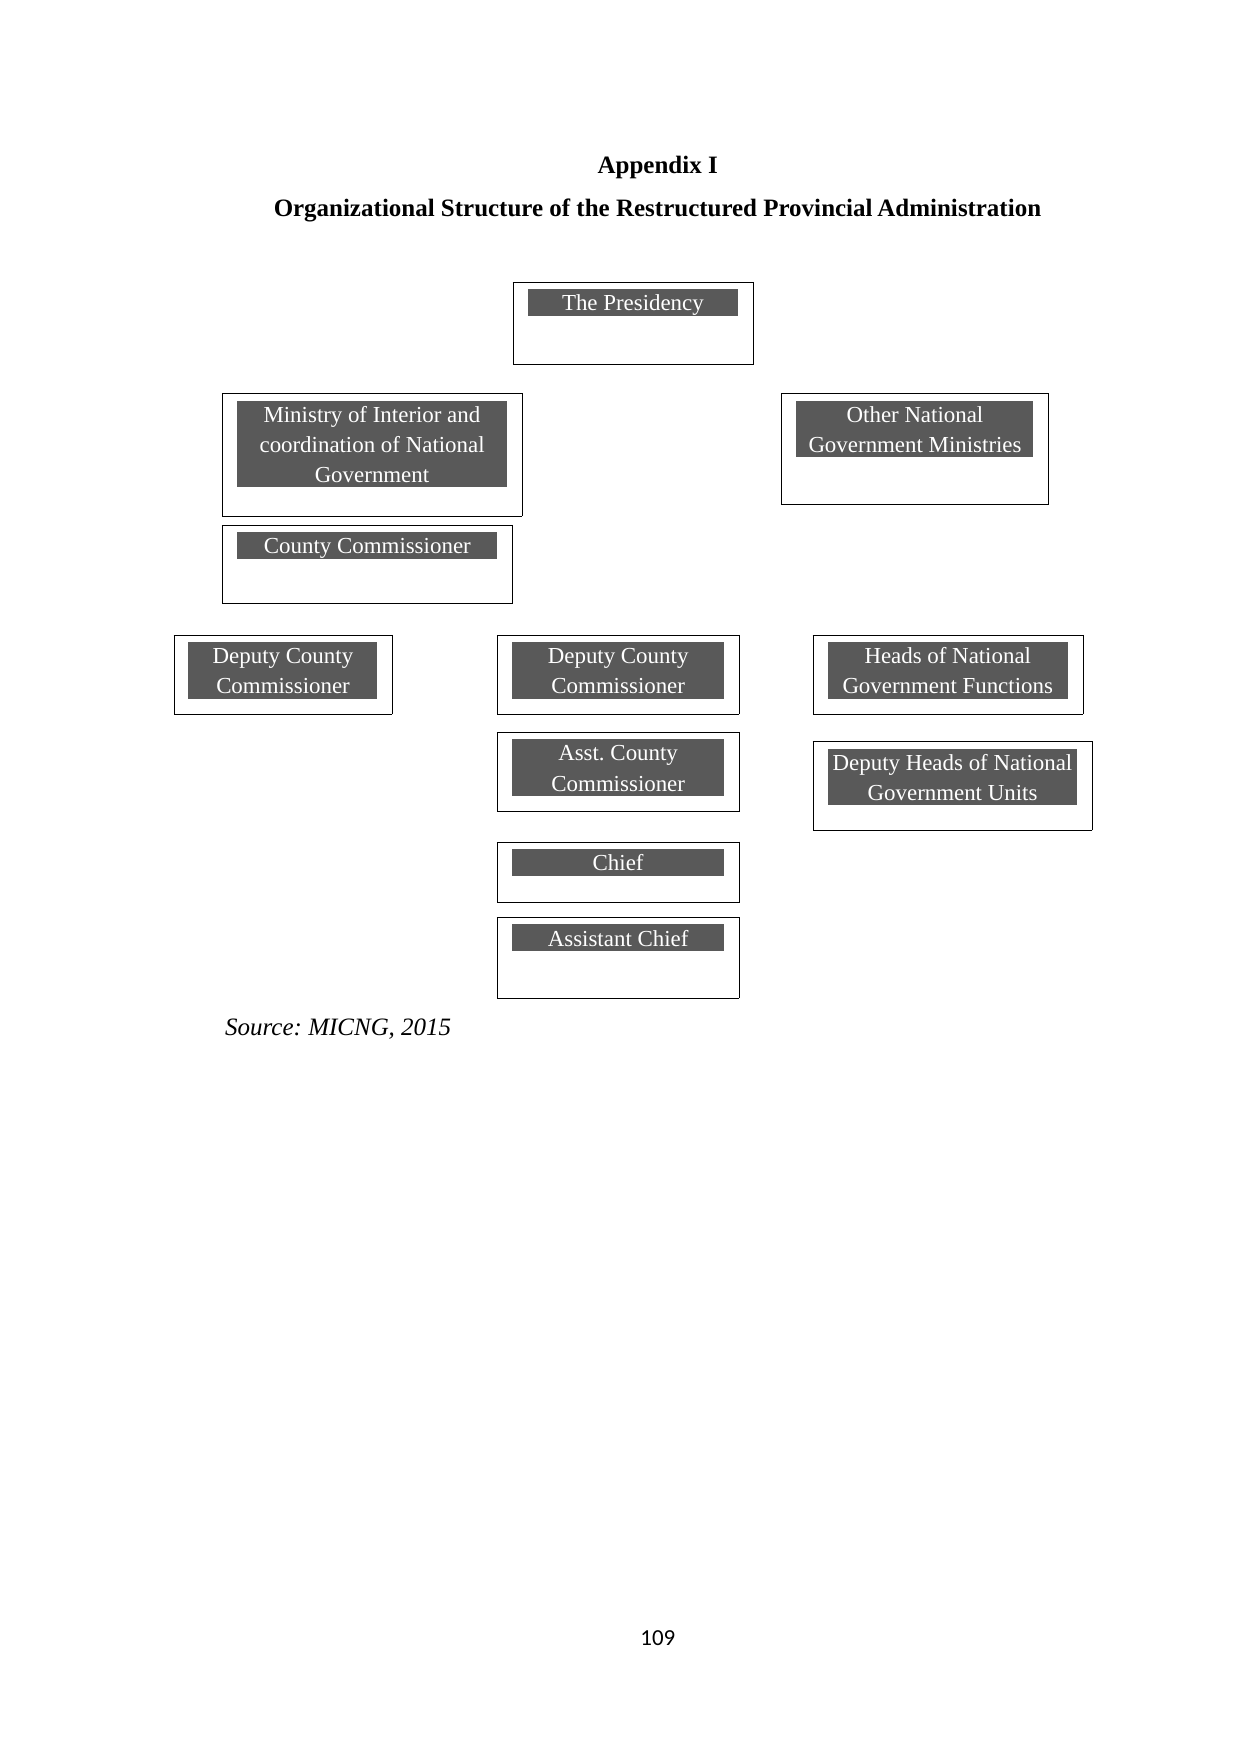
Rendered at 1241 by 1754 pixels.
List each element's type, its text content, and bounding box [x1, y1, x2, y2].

text County Commissioner [237, 532, 497, 559]
subtitle Appendix I [225, 150, 1090, 179]
subtitle Organizational Structure of the Restructured Provincial Administration [225, 193, 1090, 222]
text Asst. County Commissioner [512, 739, 724, 796]
text Deputy Heads of National Government Units [828, 749, 1077, 805]
text Deputy County Commissioner [512, 642, 724, 699]
text Chief [512, 849, 724, 876]
text Other National Government Ministries [796, 401, 1033, 457]
text The Presidency [528, 289, 738, 316]
text Heads of National Government Functions [828, 642, 1068, 699]
text Assistant Chief [512, 924, 724, 951]
text Ministry of Interior and coordination of National Government [237, 401, 507, 487]
text Deputy County Commissioner [188, 642, 377, 699]
text Source: MICNG, 2015 [225, 1012, 1090, 1041]
